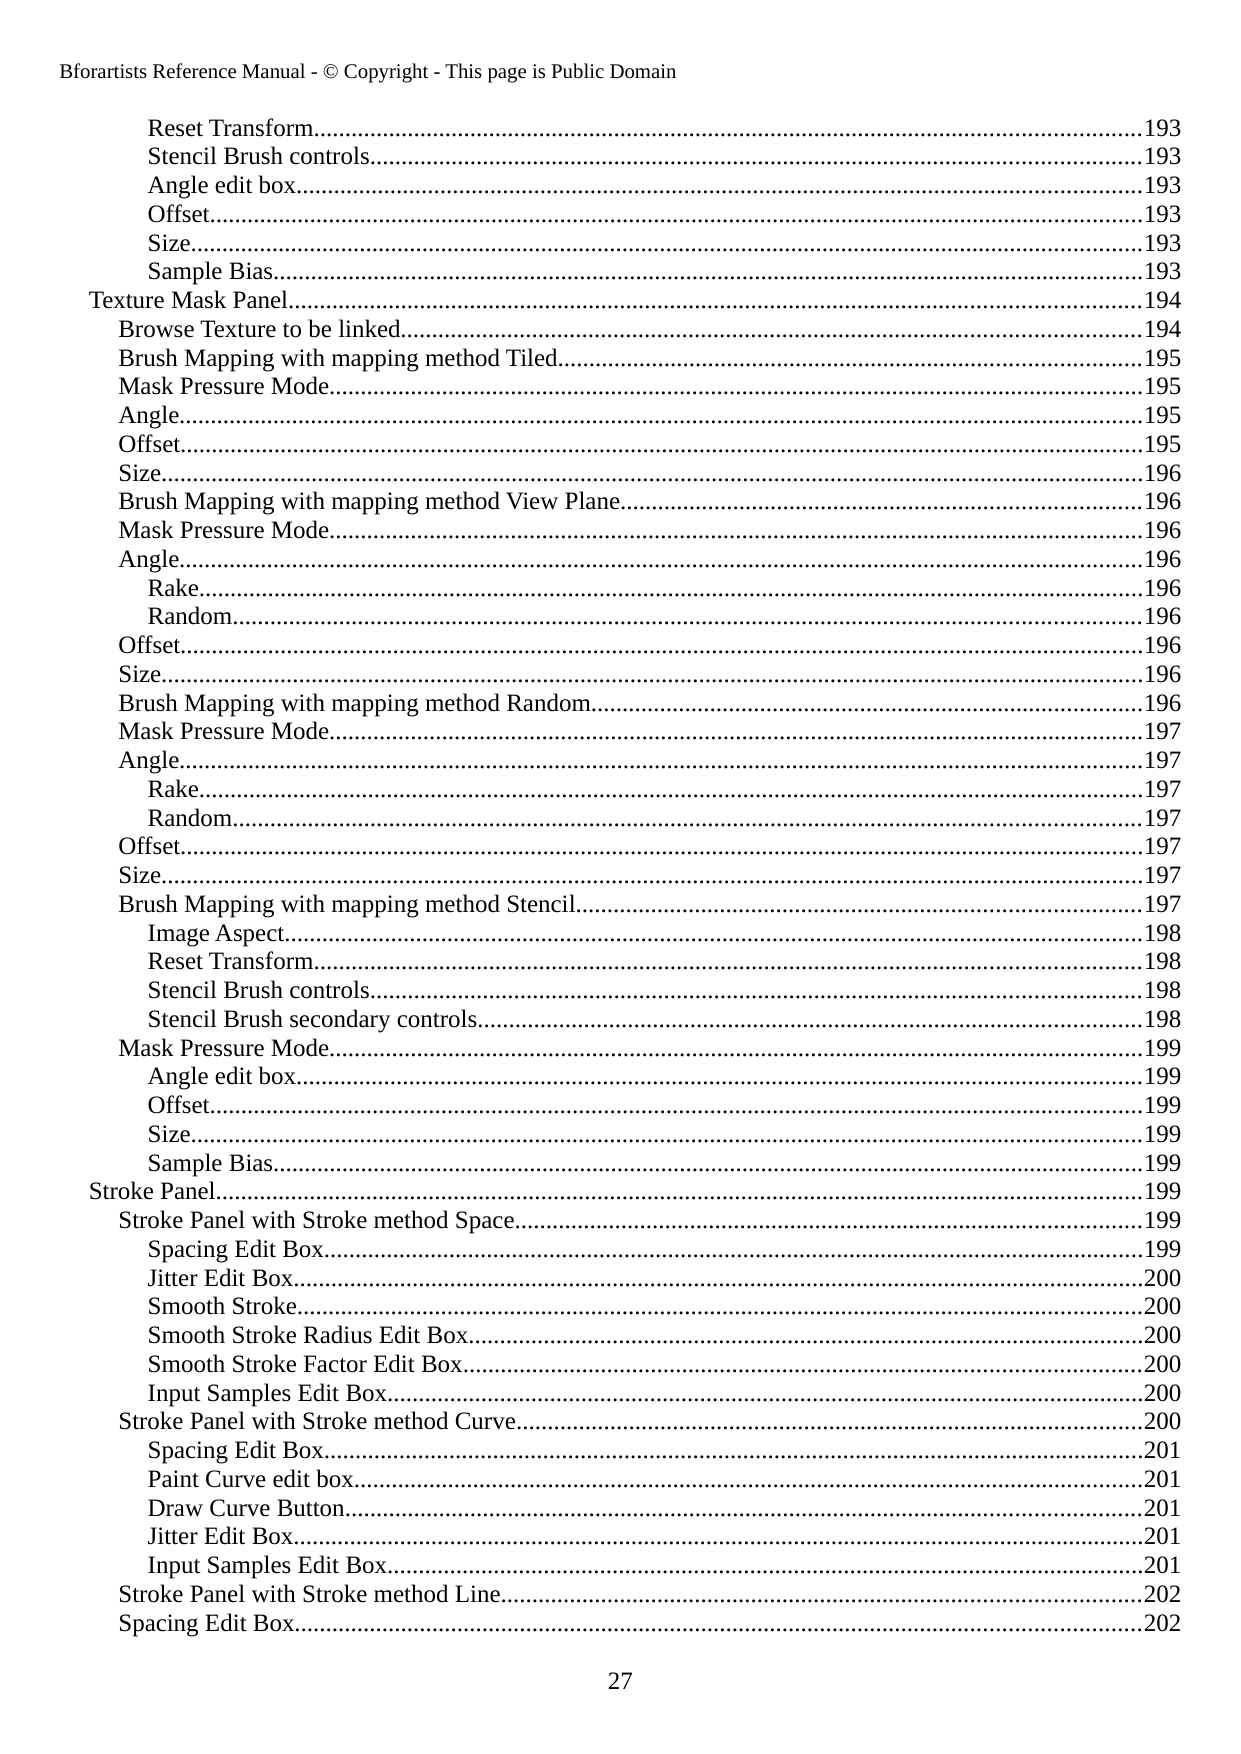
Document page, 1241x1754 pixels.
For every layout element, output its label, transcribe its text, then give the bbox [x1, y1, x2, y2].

text Smooth Stroke Factor Edit Box 200 [147, 1349, 1181, 1378]
text Offset 195 [118, 429, 1181, 458]
text Draw Curve Button 201 [147, 1493, 1181, 1521]
text Size 196 [118, 659, 1181, 688]
text Offset 197 [118, 831, 1181, 860]
text Spacing Edit Box 199 [147, 1234, 1181, 1263]
text Input Samples Edit Box 200 [147, 1378, 1181, 1406]
text Offset 199 [147, 1090, 1181, 1119]
text Stencil Brush controls 193 [147, 141, 1181, 170]
text Stroke Panel with Stroke method Space 199 [118, 1205, 1181, 1234]
text Angle 195 [118, 400, 1181, 429]
text Rake 197 [147, 774, 1181, 803]
text Stencil Brush controls 198 [147, 975, 1181, 1004]
text Reset Transform 198 [147, 946, 1181, 975]
text Random 197 [147, 803, 1181, 831]
text Random 196 [147, 601, 1181, 630]
text Angle 197 [118, 745, 1181, 774]
text Mask Pressure Mode 196 [118, 515, 1181, 544]
text Size 197 [118, 860, 1181, 889]
text Size 193 [147, 228, 1181, 256]
text Size 199 [147, 1119, 1181, 1148]
text Stroke Panel with Stroke method Line 202 [118, 1579, 1181, 1608]
text Brush Mapping with mapping method Stencil 197 [118, 889, 1181, 918]
text Paint Curve edit box 201 [147, 1464, 1181, 1493]
text Angle edit box 193 [147, 170, 1181, 199]
text Brush Mapping with mapping method View Plane 196 [118, 486, 1181, 515]
text Mask Pressure Mode 199 [118, 1033, 1181, 1061]
text Image Aspect 198 [147, 918, 1181, 946]
text Smooth Stroke Radius Edit Box 200 [147, 1320, 1181, 1349]
text Angle edit box 199 [147, 1061, 1181, 1090]
text Sample Bias 199 [147, 1148, 1181, 1176]
text Jitter Edit Box 200 [147, 1263, 1181, 1291]
text Texture Mask Panel 194 [88, 285, 1181, 314]
text Input Samples Edit Box 201 [147, 1550, 1181, 1579]
text Smooth Stroke 200 [147, 1291, 1181, 1320]
text Spacing Edit Box 202 [118, 1608, 1181, 1636]
text Offset 196 [118, 630, 1181, 659]
text Stroke Panel 199 [88, 1176, 1181, 1205]
text Sample Bias 193 [147, 256, 1181, 285]
text Offset 193 [147, 199, 1181, 228]
text Spacing Edit Box 201 [147, 1435, 1181, 1464]
text Stencil Brush secondary controls 198 [147, 1004, 1181, 1033]
text Mask Pressure Mode 195 [118, 371, 1181, 400]
text Brush Mapping with mapping method Random 196 [118, 688, 1181, 716]
text Size 196 [118, 458, 1181, 486]
text Browse Texture to be linked 194 [118, 314, 1181, 343]
text Mask Pressure Mode 197 [118, 716, 1181, 745]
text Jitter Edit Box 201 [147, 1521, 1181, 1550]
text Reset Transform 193 [147, 113, 1181, 141]
text Angle 196 [118, 544, 1181, 573]
text Brush Mapping with mapping method Tiled 195 [118, 343, 1181, 371]
text Rake 196 [147, 573, 1181, 601]
text Stroke Panel with Stroke method Curve 200 [118, 1406, 1181, 1435]
